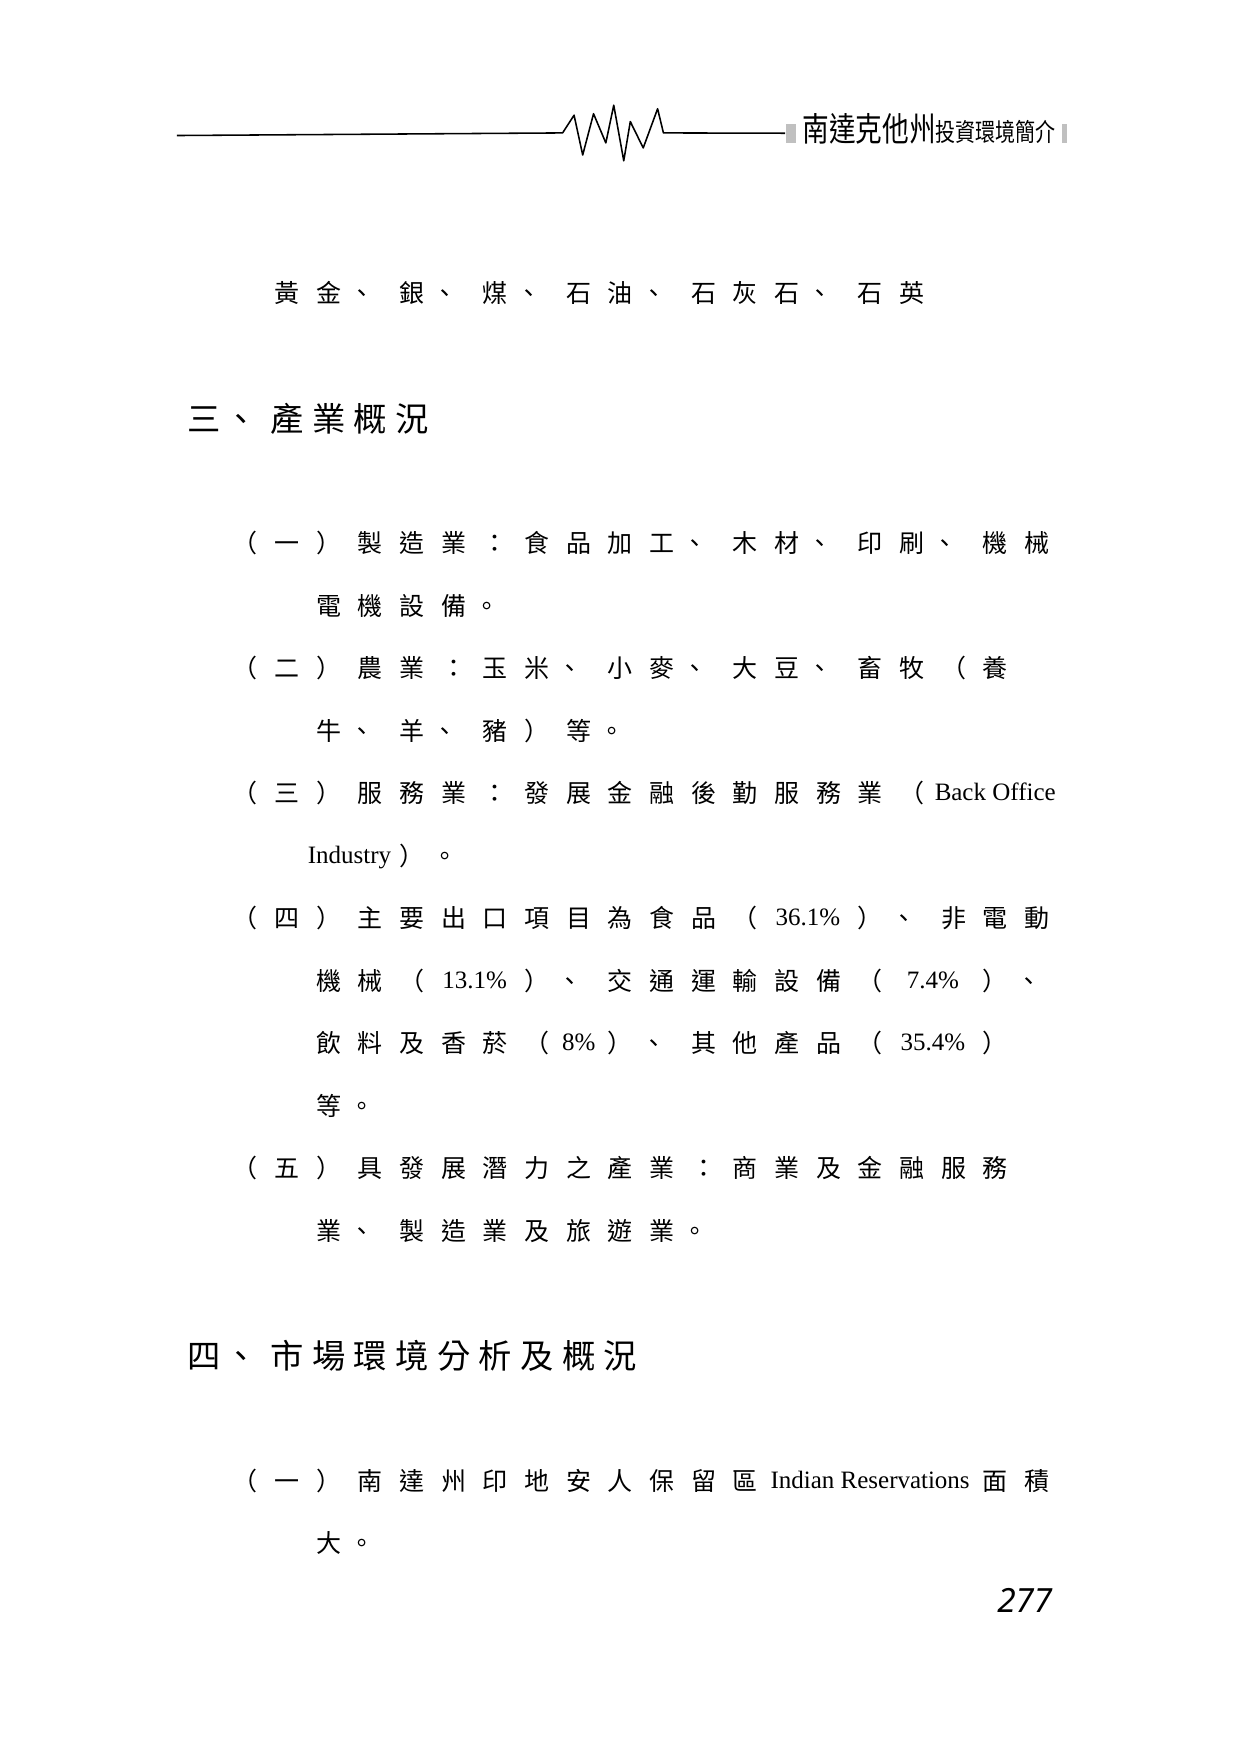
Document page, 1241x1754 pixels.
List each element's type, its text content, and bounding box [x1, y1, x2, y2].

text 黃金、銀、煤、石油、石灰石、石英 [183, 250, 1058, 313]
text （五）具發展潛力之產業：商業及金融服務業、製造業及旅遊業。 [207, 1125, 1058, 1250]
text （一）製造業：食品加工、木材、印刷、機械電機設備。 [207, 500, 1058, 625]
text 三、產業概況 [183, 375, 1058, 438]
text 四、市場環境分析及概況 [183, 1313, 1058, 1375]
text （二）農業：玉米、小麥、大豆、畜牧（養牛、羊、豬）等。 [207, 625, 1058, 750]
text （一）南達州印地安人保留區Indian Reservations面積大。 [207, 1438, 1058, 1563]
text （三）服務業：發展金融後勤服務業（Back Office Industry）。 [207, 750, 1058, 875]
text （四）主要出口項目為食品（36.1%）、非電動機械（13.1%）、交通運輸設備（7.4%）、飲料及香菸（8%）、其他產品（35.4%）等。 [207, 875, 1058, 1125]
